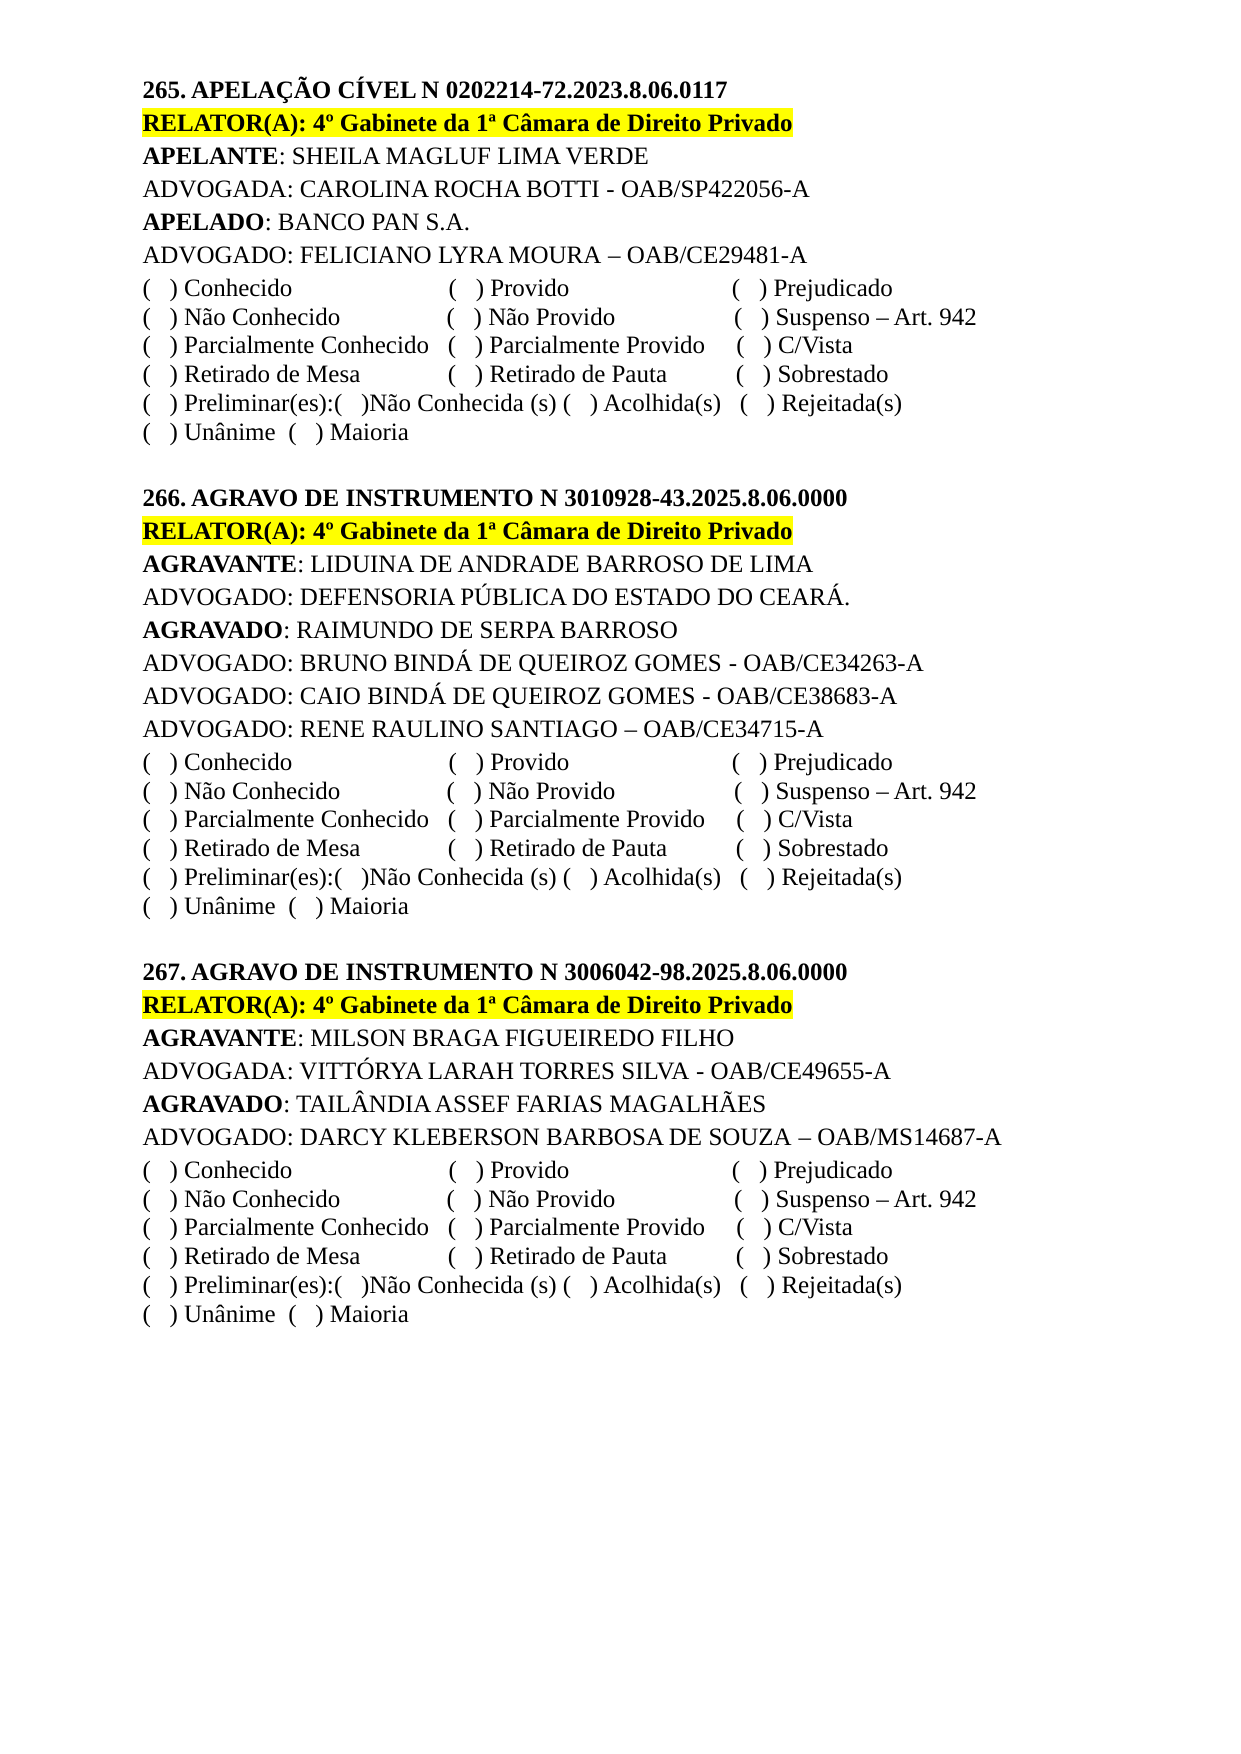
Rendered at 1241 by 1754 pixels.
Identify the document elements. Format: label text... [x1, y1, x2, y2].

text ( ) Retirado de Mesa ( ) Retirado de Pauta ( ) Sobrestado [142, 1241, 1158, 1270]
text ( ) Preliminar(es):( )Não Conhecida (s) ( ) Acolhida(s) ( ) Rejeitada(s) [142, 388, 1158, 417]
text ( ) Parcialmente Conhecido ( ) Parcialmente Provido ( ) C/Vista [142, 1212, 1158, 1241]
text ( ) Não Conhecido ( ) Não Provido ( ) Suspenso – Art. 942 [142, 1184, 1158, 1212]
text ( ) Unânime ( ) Maioria 266. AGRAVO DE INSTRUMENTO N 3010928-43.2025.8.06.0000 RELATOR(A): 4º Gabinete da 1ª Câmara de Direito Privado AGRAVANTE: LIDUINA DE ANDRADE BARROSO DE LIMA [142, 417, 1141, 578]
text ( ) Conhecido ( ) Provido ( ) Prejudicado [142, 747, 1141, 776]
text ( ) Conhecido ( ) Provido ( ) Prejudicado [142, 273, 1141, 302]
text ( ) Retirado de Mesa ( ) Retirado de Pauta ( ) Sobrestado [142, 359, 1158, 388]
text ( ) Preliminar(es):( )Não Conhecida (s) ( ) Acolhida(s) ( ) Rejeitada(s) [142, 862, 1158, 891]
text ADVOGADO: DEFENSORIA PÚBLICA DO ESTADO DO CEARÁ. AGRAVADO: RAIMUNDO DE SERPA BARROSO ADVOGADO: BRUNO BINDÁ DE QUEIROZ GOMES - OAB/CE34263-A ADVOGADO: CAIO BINDÁ DE QUEIROZ GOMES - OAB/CE38683-A ADVOGADO: RENE RAULINO SANTIAGO – OAB/CE34715-A [142, 582, 1141, 743]
text ( ) Não Conhecido ( ) Não Provido ( ) Suspenso – Art. 942 [142, 302, 1158, 331]
text ( ) Não Conhecido ( ) Não Provido ( ) Suspenso – Art. 942 [142, 776, 1158, 804]
text ( ) Conhecido ( ) Provido ( ) Prejudicado [142, 1155, 1141, 1184]
text ( ) Parcialmente Conhecido ( ) Parcialmente Provido ( ) C/Vista [142, 804, 1158, 833]
text ( ) Parcialmente Conhecido ( ) Parcialmente Provido ( ) C/Vista [142, 331, 1158, 359]
text ( ) Preliminar(es):( )Não Conhecida (s) ( ) Acolhida(s) ( ) Rejeitada(s) [142, 1270, 1158, 1299]
text ( ) Retirado de Mesa ( ) Retirado de Pauta ( ) Sobrestado [142, 833, 1158, 862]
text ( ) Unânime ( ) Maioria 267. AGRAVO DE INSTRUMENTO N 3006042-98.2025.8.06.0000 RELATOR(A): 4º Gabinete da 1ª Câmara de Direito Privado AGRAVANTE: MILSON BRAGA FIGUEIREDO FILHO ADVOGADA: VITTÓRYA LARAH TORRES SILVA - OAB/CE49655-A AGRAVADO: TAILÂNDIA ASSEF FARIAS MAGALHÃES ADVOGADO: DARCY KLEBERSON BARBOSA DE SOUZA – OAB/MS14687-A [142, 891, 1141, 1151]
text 265. APELAÇÃO CÍVEL N 0202214-72.2023.8.06.0117 RELATOR(A): 4º Gabinete da 1ª Câmara de Direito Privado APELANTE: SHEILA MAGLUF LIMA VERDE ADVOGADA: CAROLINA ROCHA BOTTI - OAB/SP422056-A APELADO: BANCO PAN S.A. ADVOGADO: FELICIANO LYRA MOURA – OAB/CE29481-A [142, 75, 1141, 269]
text ( ) Unânime ( ) Maioria [142, 1299, 1141, 1393]
